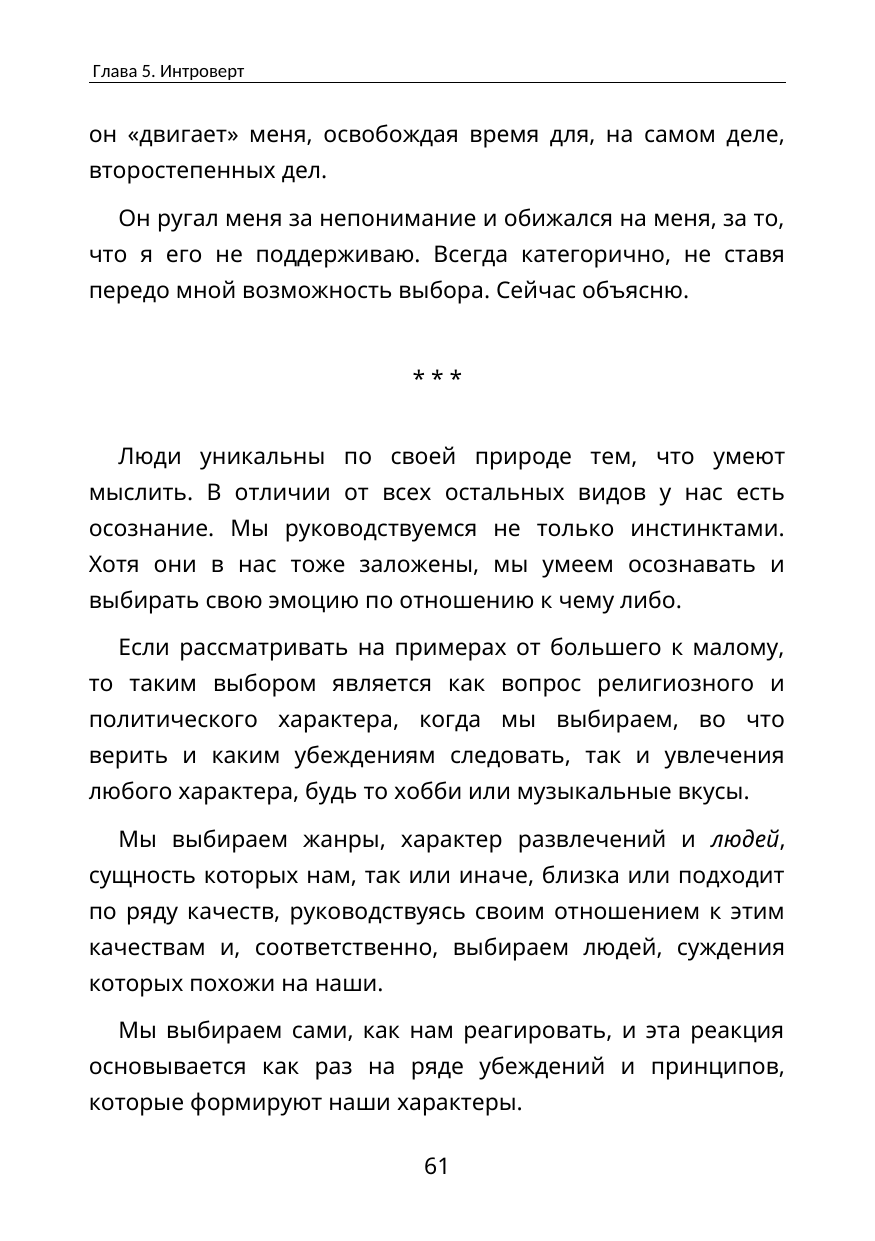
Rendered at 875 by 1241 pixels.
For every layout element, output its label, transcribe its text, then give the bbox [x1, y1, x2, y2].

text Люди уникальны по своей природе тем, что умеют мыслить. В отличии от всех остальных видов у нас есть осознание. Мы руководствуемся не только инстинктами. Хотя они в нас тоже заложены, мы умеем осознавать и выбирать свою эмоцию по отношению к чему либо. [88, 440, 786, 615]
subtitle * * * [88, 363, 786, 394]
text он «двигает» меня, освобождая время для, на самом деле, второстепенных дел. [88, 118, 786, 185]
text Если рассматривать на примерах от большего к малому, то таким выбором является как вопрос религиозного и политического характера, когда мы выбираем, во что верить и каким убеждениям следовать, так и увлечения любого характера, будь то хобби или музыкальные вкусы. [88, 631, 786, 806]
text Мы выбираем сами, как нам реагировать, и эта реакция основывается как раз на ряде убеждений и принципов, которые формируют наши характеры. [88, 1014, 786, 1117]
text Он ругал меня за непонимание и обижался на меня, за то, что я его не поддерживаю. Всегда категорично, не ставя передо мной возможность выбора. Сейчас объясню. [88, 202, 786, 305]
text Мы выбираем жанры, характер развлечений и людей, сущность которых нам, так или иначе, близка или подходит по ряду качеств, руководствуясь своим отношением к этим качествам и, соответственно, выбираем людей, суждения которых похожи на наши. [88, 823, 786, 998]
